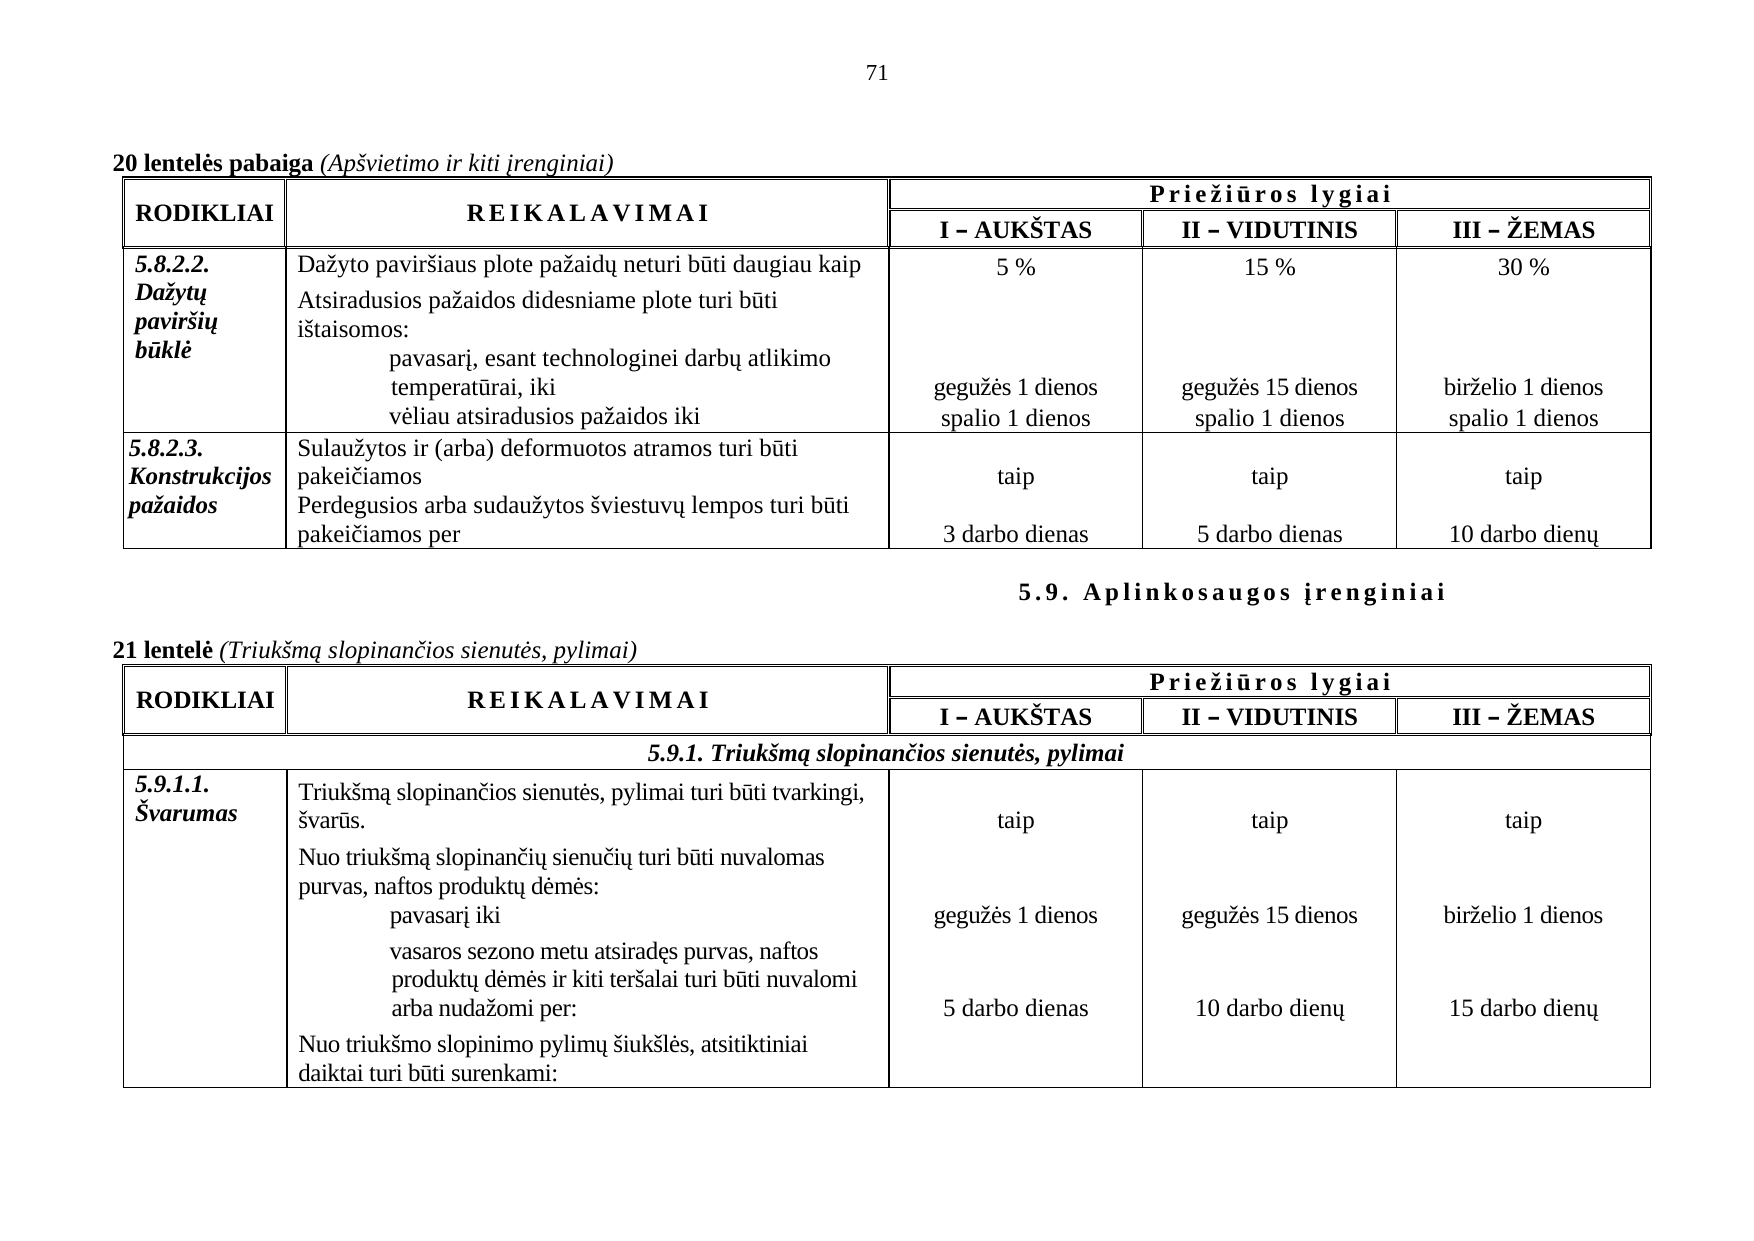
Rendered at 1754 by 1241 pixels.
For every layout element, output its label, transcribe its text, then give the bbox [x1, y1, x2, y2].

table_cell Atsiradusios pažaidos didesniame plote turi būti ištaisomos: [287, 285, 888, 342]
table_cell II – VIDUTINIS [1144, 699, 1395, 733]
table_cell birželio 1 dienos [1397, 900, 1650, 928]
table_cell spalio 1 dienos [1143, 401, 1396, 432]
table_header RODIKLIAI [125, 667, 285, 733]
table_cell Triukšmą slopinančios sienutės, pylimai turi būti tvarkingi, švarūs. [288, 770, 888, 834]
table_cell 5.9.1.1. Švarumas [124, 770, 286, 900]
table_cell Perdegusios arba sudaužytos šviestuvų lempos turi būti pakeičiamos per [287, 490, 888, 548]
table_cell 10 darbo dienų [1397, 490, 1650, 548]
table_cell 15 darbo dienų [1397, 929, 1650, 1022]
table_cell I – AUKŠTAS [891, 211, 1141, 246]
table_cell taip [890, 433, 1142, 490]
table_cell [1397, 834, 1650, 900]
table_cell Dažyto paviršiaus plote pažaidų neturi būti daugiau kaip [287, 249, 888, 284]
table_cell spalio 1 dienos [1397, 401, 1650, 432]
table_cell birželio 1 dienos [1397, 343, 1650, 401]
table_cell spalio 1 dienos [890, 401, 1142, 432]
table_cell Nuo triukšmą slopinančių sienučių turi būti nuvalomas purvas, naftos produktų dėmės: [288, 834, 888, 900]
table_header Priežiūros lygiai [891, 667, 1649, 696]
table_cell pavasarį iki [288, 900, 888, 928]
table_cell taip [1143, 433, 1396, 490]
table_cell gegužės 15 dienos [1143, 900, 1396, 928]
table_cell 5 darbo dienas [1143, 490, 1396, 548]
table_cell 3 darbo dienas [890, 490, 1142, 548]
table_cell III – ŽEMAS [1398, 211, 1649, 246]
table_cell vasaros sezono metu atsiradęs purvas, naftos produktų dėmės ir kiti teršalai turi būti nuvalomi arba nudažomi per: [288, 929, 888, 1022]
table_header RODIKLIAI [125, 180, 284, 246]
table_cell gegužės 15 dienos [1143, 343, 1396, 401]
table_cell [890, 285, 1142, 342]
table_cell 30 % [1397, 249, 1650, 284]
table_header REIKALAVIMAI [288, 667, 887, 733]
table_cell [124, 900, 286, 928]
table_cell 5 % [890, 249, 1142, 284]
text 20 lentelės pabaiga (Apšvietimo ir kiti įrenginiai) [112, 148, 1642, 176]
table_cell 5.8.2.2. Dažytų paviršių būklė [124, 249, 285, 432]
table_cell taip [1143, 770, 1396, 834]
table_cell [124, 1022, 286, 1087]
table_cell [1143, 1022, 1396, 1087]
table_header Priežiūros lygiai [891, 180, 1649, 208]
text 21 lentelė (Triukšmą slopinančios sienutės, pylimai) [112, 635, 1642, 664]
table_cell taip [1397, 433, 1650, 490]
table_cell [1397, 1022, 1650, 1087]
table_cell 5 darbo dienas [890, 929, 1142, 1022]
table_cell I – AUKŠTAS [891, 699, 1141, 733]
table_cell gegužės 1 dienos [890, 900, 1142, 928]
table_cell gegužės 1 dienos [890, 343, 1142, 401]
table_cell II – VIDUTINIS [1144, 211, 1395, 246]
table_cell 5.9.1. Triukšmą slopinančios sienutės, pylimai [124, 736, 1650, 769]
table_cell pažaidos [124, 490, 285, 548]
table_cell 10 darbo dienų [1143, 929, 1396, 1022]
table_cell [890, 834, 1142, 900]
table_cell [1143, 285, 1396, 342]
table_cell [124, 929, 286, 1022]
table_cell Sulaužytos ir (arba) deformuotos atramos turi būti pakeičiamos [287, 433, 888, 490]
table_header REIKALAVIMAI [287, 180, 887, 246]
table_cell taip [890, 770, 1142, 834]
table_cell 5.8.2.3. Konstrukcijos [124, 433, 285, 490]
table_cell taip [1397, 770, 1650, 834]
table_cell III – ŽEMAS [1398, 699, 1649, 733]
table_cell [1397, 285, 1650, 342]
table_cell vėliau atsiradusios pažaidos iki [287, 401, 888, 432]
table_cell [1143, 834, 1396, 900]
table_cell [890, 1022, 1142, 1087]
table_cell Nuo triukšmo slopinimo pylimų šiukšlės, atsitiktiniai daiktai turi būti surenkami: [288, 1022, 888, 1087]
table_cell 15 % [1143, 249, 1396, 284]
text 5.9. Aplinkosaugos įrenginiai [821, 577, 1642, 606]
table_cell pavasarį, esant technologinei darbų atlikimo temperatūrai, iki [287, 343, 888, 401]
